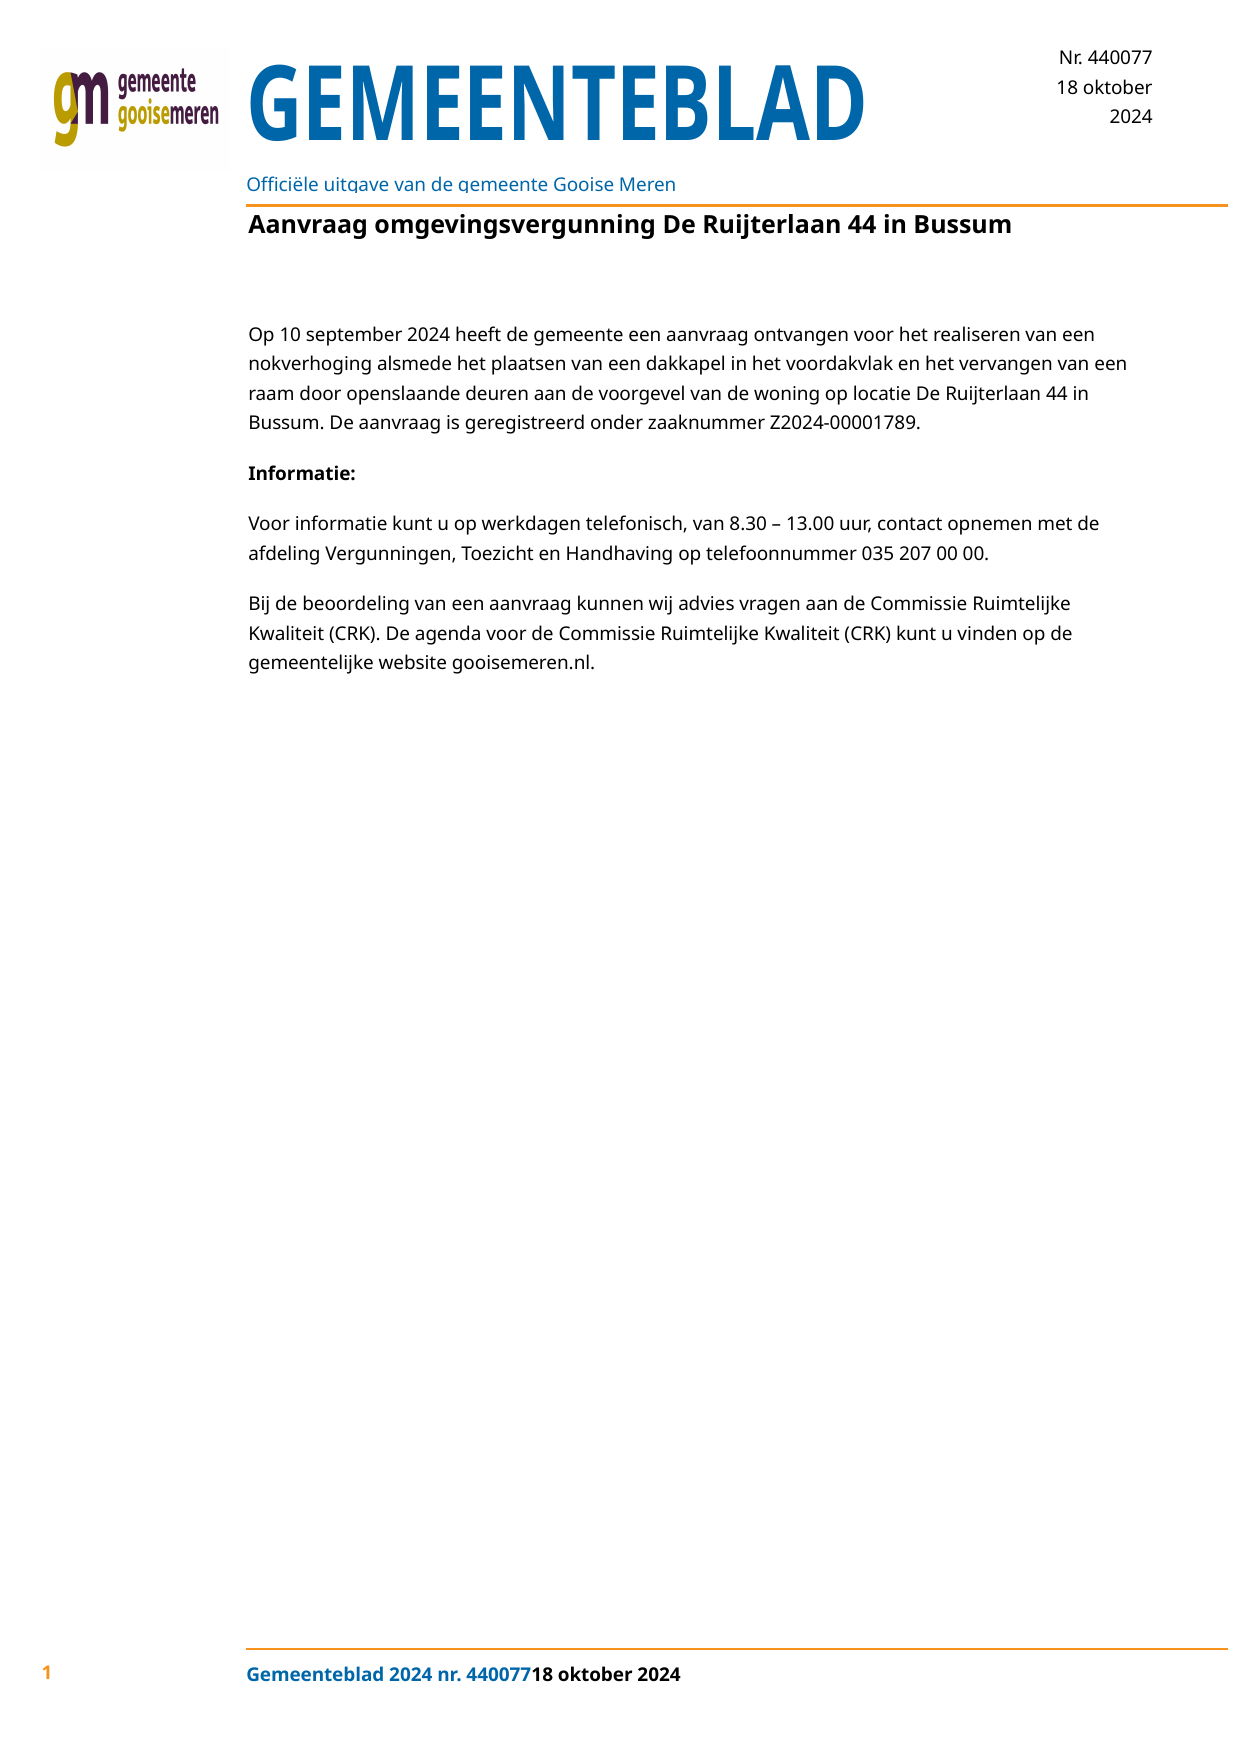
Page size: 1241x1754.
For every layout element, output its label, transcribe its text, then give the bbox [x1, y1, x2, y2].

text Bij de beoordeling van een aanvraag kunnen wij advies vragen aan de Commissie Ruimtelijke Kwaliteit (CRK). De agenda voor de Commissie Ruimtelijke Kwaliteit (CRK) kunt u vinden op de gemeentelijke website gooisemeren.nl. [248, 590, 1152, 675]
text Voor informatie kunt u op werkdagen telefonisch, van 8.30 – 13.00 uur, contact opnemen met de afdeling Vergunningen, Toezicht en Handhaving op telefoonnummer 035 207 00 00. [248, 510, 1152, 566]
text Aanvraag omgevingsvergunning De Ruijterlaan 44 in Bussum [248, 207, 1152, 241]
text Informatie: [248, 460, 1152, 486]
text Op 10 september 2024 heeft de gemeente een aanvraag ontvangen voor het realiseren van een nokverhoging alsmede het plaatsen van een dakkapel in het voordakvlak en het vervangen van een raam door openslaande deuren aan de voorgevel van de woning op locatie De Ruijterlaan 44 in Bussum. De aanvraag is geregistreerd onder zaaknummer Z2024-00001789. [248, 321, 1152, 435]
picture [41, 47, 231, 172]
